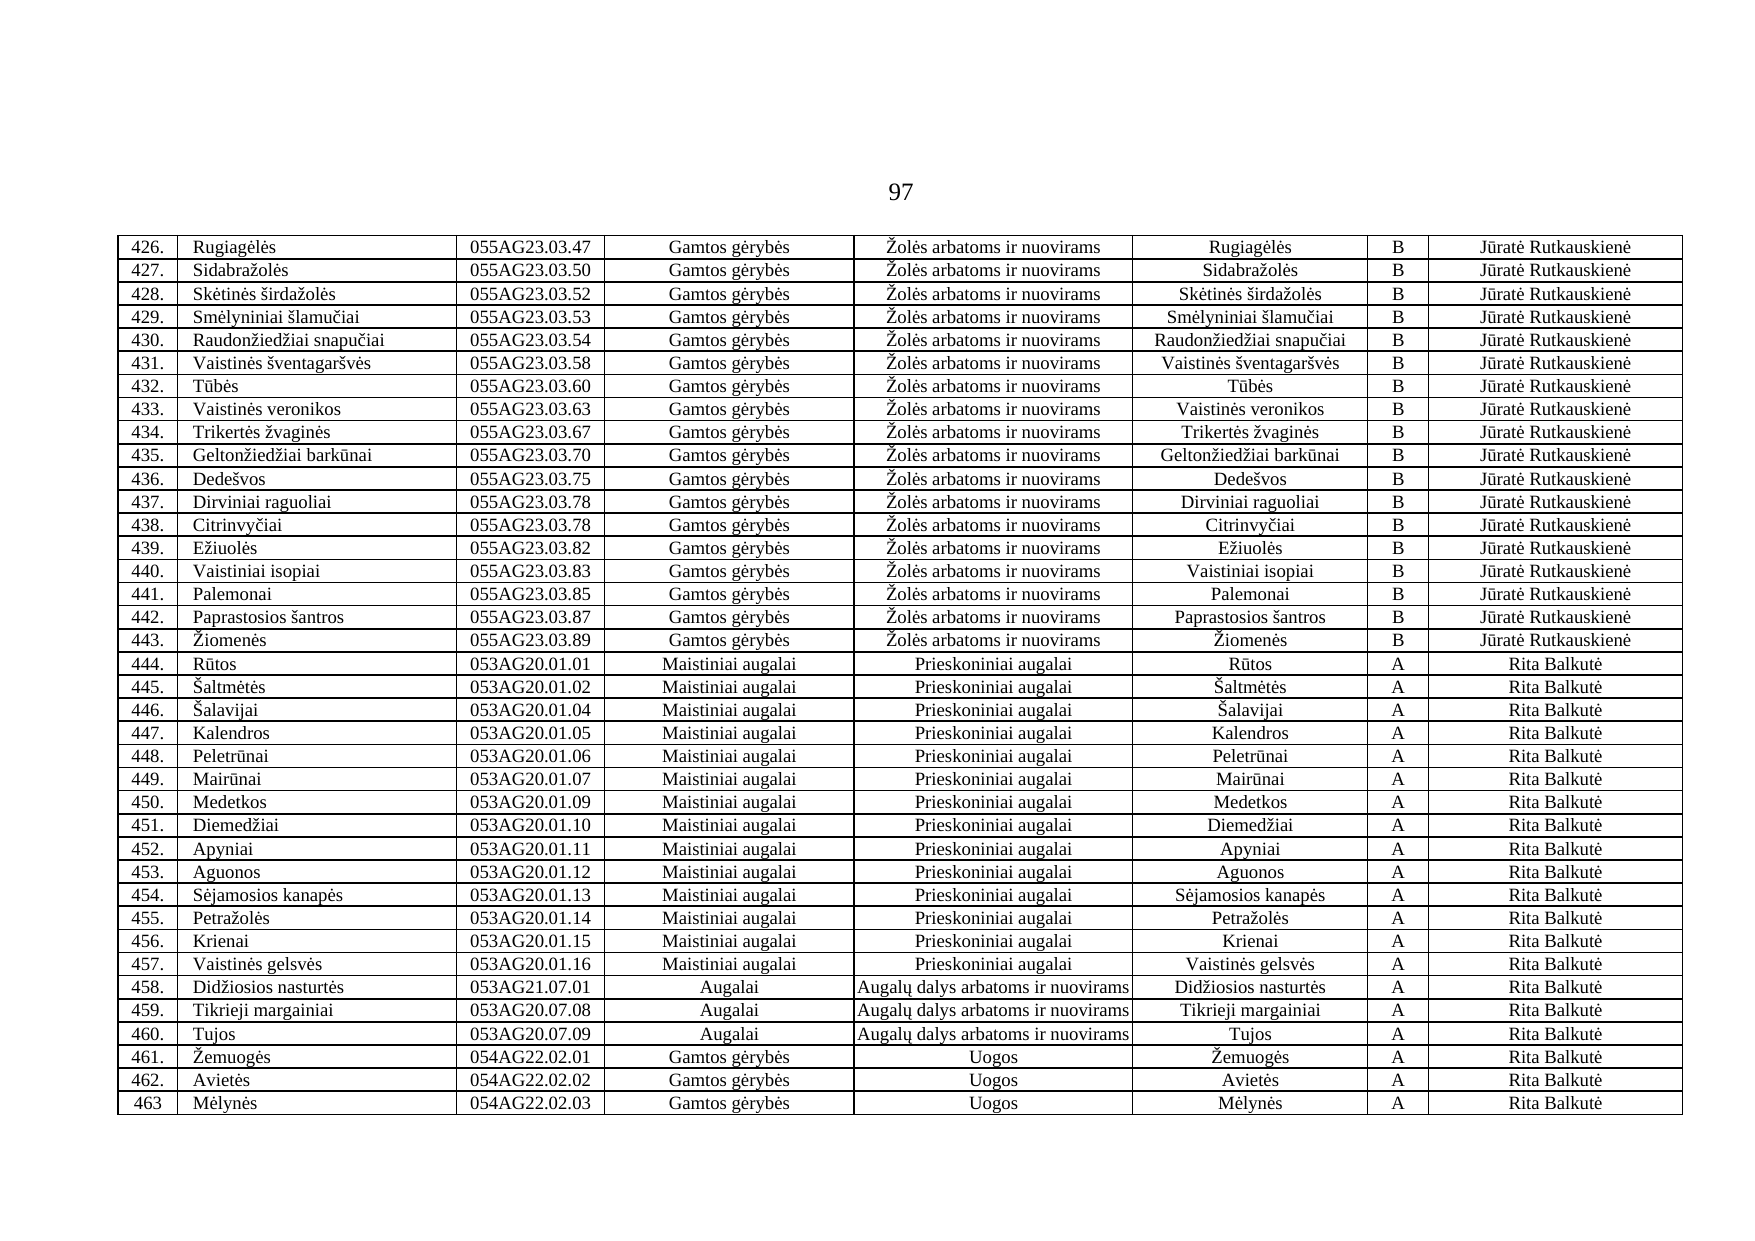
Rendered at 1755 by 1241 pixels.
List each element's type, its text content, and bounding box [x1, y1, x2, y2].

table_cell 055AG23.03.87 [457, 606, 604, 628]
table_cell 054AG22.02.01 [457, 1046, 604, 1067]
table_cell Citrinvyčiai [178, 514, 456, 535]
table_cell Jūratė Rutkauskienė [1429, 630, 1682, 651]
table_cell Jūratė Rutkauskienė [1429, 445, 1682, 466]
table_cell Diemedžiai [178, 815, 456, 836]
table_cell 427. [119, 260, 177, 281]
table_cell Jūratė Rutkauskienė [1429, 537, 1682, 558]
table_cell Gamtos gėrybės [605, 1046, 853, 1067]
table_cell A [1368, 791, 1428, 813]
table_cell 055AG23.03.63 [457, 398, 604, 420]
table_cell Jūratė Rutkauskienė [1429, 583, 1682, 605]
table_cell B [1368, 491, 1428, 512]
table_cell 053AG20.01.01 [457, 653, 604, 674]
table_cell Smėlyniniai šlamučiai [1133, 306, 1367, 327]
table_cell Žolės arbatoms ir nuovirams [855, 583, 1132, 605]
table_cell 456. [119, 930, 177, 952]
table_cell 429. [119, 306, 177, 327]
table_cell Aguonos [178, 861, 456, 882]
table_cell 461. [119, 1046, 177, 1067]
table_cell 053AG21.07.01 [457, 976, 604, 998]
table_cell Prieskoniniai augalai [855, 745, 1132, 767]
table_cell Dedešvos [178, 468, 456, 489]
table_cell Vaistiniai isopiai [178, 560, 456, 582]
table_cell Krienai [1133, 930, 1367, 952]
table_cell Šalavijai [1133, 699, 1367, 720]
table_cell Diemedžiai [1133, 815, 1367, 836]
table_cell Jūratė Rutkauskienė [1429, 306, 1682, 327]
table_cell Jūratė Rutkauskienė [1429, 560, 1682, 582]
table_cell Maistiniai augalai [605, 699, 853, 720]
table_cell Jūratė Rutkauskienė [1429, 236, 1682, 258]
table_cell Prieskoniniai augalai [855, 768, 1132, 790]
table_cell Petražolės [1133, 907, 1367, 928]
table_cell 053AG20.01.09 [457, 791, 604, 813]
table_cell 053AG20.01.06 [457, 745, 604, 767]
table_cell Citrinvyčiai [1133, 514, 1367, 535]
table_cell Mėlynės [178, 1092, 456, 1113]
table_cell Gamtos gėrybės [605, 445, 853, 466]
table_cell 450. [119, 791, 177, 813]
table_cell B [1368, 468, 1428, 489]
table_cell Rita Balkutė [1429, 699, 1682, 720]
table_cell Vaistinės gelsvės [1133, 953, 1367, 975]
table_cell A [1368, 768, 1428, 790]
table_cell B [1368, 514, 1428, 535]
table_cell B [1368, 306, 1428, 327]
table_cell 053AG20.01.16 [457, 953, 604, 975]
table_cell Maistiniai augalai [605, 815, 853, 836]
table_cell Žolės arbatoms ir nuovirams [855, 236, 1132, 258]
table_cell 428. [119, 283, 177, 304]
table_cell Žolės arbatoms ir nuovirams [855, 445, 1132, 466]
table_cell Gamtos gėrybės [605, 236, 853, 258]
table_cell Krienai [178, 930, 456, 952]
table_cell A [1368, 1023, 1428, 1044]
table_cell Prieskoniniai augalai [855, 791, 1132, 813]
table_cell 457. [119, 953, 177, 975]
table_cell Augalai [605, 1023, 853, 1044]
table_cell Gamtos gėrybės [605, 329, 853, 350]
table_cell Šaltmėtės [1133, 676, 1367, 697]
table_cell Sidabražolės [178, 260, 456, 281]
table_cell 451. [119, 815, 177, 836]
table_cell Maistiniai augalai [605, 907, 853, 928]
table_cell B [1368, 421, 1428, 443]
table_cell 053AG20.01.14 [457, 907, 604, 928]
table_cell 439. [119, 537, 177, 558]
table_cell Vaistinės gelsvės [178, 953, 456, 975]
table_cell 053AG20.01.15 [457, 930, 604, 952]
table_cell Petražolės [178, 907, 456, 928]
table_cell Prieskoniniai augalai [855, 722, 1132, 743]
table_cell Mairūnai [178, 768, 456, 790]
table_cell A [1368, 745, 1428, 767]
table_cell Žolės arbatoms ir nuovirams [855, 375, 1132, 397]
table_cell Žolės arbatoms ir nuovirams [855, 560, 1132, 582]
table_cell 053AG20.07.09 [457, 1023, 604, 1044]
table_cell Gamtos gėrybės [605, 630, 853, 651]
table_cell Rūtos [178, 653, 456, 674]
table_cell 053AG20.01.10 [457, 815, 604, 836]
table_cell Tūbės [1133, 375, 1367, 397]
table_cell 444. [119, 653, 177, 674]
table_cell Tujos [178, 1023, 456, 1044]
table_cell Rita Balkutė [1429, 1046, 1682, 1067]
table_cell Žolės arbatoms ir nuovirams [855, 283, 1132, 304]
table_cell Gamtos gėrybės [605, 606, 853, 628]
table_cell A [1368, 884, 1428, 905]
table_cell Šalavijai [178, 699, 456, 720]
table_cell Žolės arbatoms ir nuovirams [855, 514, 1132, 535]
table_cell Gamtos gėrybės [605, 375, 853, 397]
table_cell B [1368, 236, 1428, 258]
table_cell Dirviniai raguoliai [1133, 491, 1367, 512]
table_cell Paprastosios šantros [178, 606, 456, 628]
table_cell Tikrieji margainiai [178, 1000, 456, 1021]
table_cell Maistiniai augalai [605, 676, 853, 697]
table_cell Šaltmėtės [178, 676, 456, 697]
table_cell B [1368, 375, 1428, 397]
table_cell Vaistinės šventagaršvės [178, 352, 456, 373]
table_cell Žolės arbatoms ir nuovirams [855, 352, 1132, 373]
table_cell Ežiuolės [1133, 537, 1367, 558]
table_cell Rita Balkutė [1429, 1000, 1682, 1021]
table_cell Prieskoniniai augalai [855, 699, 1132, 720]
table_cell Didžiosios nasturtės [1133, 976, 1367, 998]
table_cell Gamtos gėrybės [605, 352, 853, 373]
table_cell Jūratė Rutkauskienė [1429, 329, 1682, 350]
table_cell Žolės arbatoms ir nuovirams [855, 606, 1132, 628]
table_cell Maistiniai augalai [605, 884, 853, 905]
table_cell Gamtos gėrybės [605, 1069, 853, 1090]
table_cell Ežiuolės [178, 537, 456, 558]
table_cell Trikertės žvaginės [1133, 421, 1367, 443]
table_cell 053AG20.01.13 [457, 884, 604, 905]
table_cell Medetkos [1133, 791, 1367, 813]
table_cell 447. [119, 722, 177, 743]
table_cell A [1368, 976, 1428, 998]
table_cell B [1368, 260, 1428, 281]
table_cell 053AG20.01.12 [457, 861, 604, 882]
table_cell Uogos [855, 1092, 1132, 1113]
table_cell Prieskoniniai augalai [855, 861, 1132, 882]
table_cell 055AG23.03.50 [457, 260, 604, 281]
table_cell 434. [119, 421, 177, 443]
table_cell 054AG22.02.03 [457, 1092, 604, 1113]
table_cell Jūratė Rutkauskienė [1429, 375, 1682, 397]
table_cell Sidabražolės [1133, 260, 1367, 281]
table_cell Žolės arbatoms ir nuovirams [855, 260, 1132, 281]
table_cell 458. [119, 976, 177, 998]
table_cell 443. [119, 630, 177, 651]
table_cell Gamtos gėrybės [605, 514, 853, 535]
table_cell Rita Balkutė [1429, 930, 1682, 952]
table_cell B [1368, 630, 1428, 651]
table_cell 452. [119, 838, 177, 859]
table_cell Mėlynės [1133, 1092, 1367, 1113]
table_cell A [1368, 861, 1428, 882]
table_cell Žolės arbatoms ir nuovirams [855, 329, 1132, 350]
table_cell 440. [119, 560, 177, 582]
table_cell Rita Balkutė [1429, 976, 1682, 998]
table_cell Geltonžiedžiai barkūnai [1133, 445, 1367, 466]
table_cell 053AG20.01.02 [457, 676, 604, 697]
table_cell A [1368, 1000, 1428, 1021]
table_cell Rita Balkutė [1429, 838, 1682, 859]
table_cell 448. [119, 745, 177, 767]
table_cell B [1368, 560, 1428, 582]
table_cell Rita Balkutė [1429, 722, 1682, 743]
table_cell Maistiniai augalai [605, 953, 853, 975]
table_cell 055AG23.03.85 [457, 583, 604, 605]
table_cell 431. [119, 352, 177, 373]
table_cell Prieskoniniai augalai [855, 884, 1132, 905]
table_cell Jūratė Rutkauskienė [1429, 491, 1682, 512]
table_cell Jūratė Rutkauskienė [1429, 352, 1682, 373]
table_cell 436. [119, 468, 177, 489]
table_cell Maistiniai augalai [605, 653, 853, 674]
table_cell Maistiniai augalai [605, 930, 853, 952]
table_cell 435. [119, 445, 177, 466]
table_cell A [1368, 699, 1428, 720]
table_cell Rugiagėlės [178, 236, 456, 258]
table_cell Prieskoniniai augalai [855, 907, 1132, 928]
table_cell Dirviniai raguoliai [178, 491, 456, 512]
table_cell 432. [119, 375, 177, 397]
table_cell A [1368, 838, 1428, 859]
table_cell A [1368, 1069, 1428, 1090]
table_cell Gamtos gėrybės [605, 306, 853, 327]
table_cell Prieskoniniai augalai [855, 676, 1132, 697]
table_cell Gamtos gėrybės [605, 398, 853, 420]
table_cell Maistiniai augalai [605, 791, 853, 813]
table_cell 438. [119, 514, 177, 535]
table_cell B [1368, 445, 1428, 466]
table_cell 463 [119, 1092, 177, 1113]
table_cell Maistiniai augalai [605, 722, 853, 743]
table_cell Jūratė Rutkauskienė [1429, 606, 1682, 628]
table_cell 055AG23.03.60 [457, 375, 604, 397]
table_cell Vaistiniai isopiai [1133, 560, 1367, 582]
table_cell Tikrieji margainiai [1133, 1000, 1367, 1021]
table_cell Prieskoniniai augalai [855, 838, 1132, 859]
table_cell Žolės arbatoms ir nuovirams [855, 421, 1132, 443]
table_cell 053AG20.07.08 [457, 1000, 604, 1021]
table_cell A [1368, 676, 1428, 697]
table_cell A [1368, 1046, 1428, 1067]
table_cell Rita Balkutė [1429, 1092, 1682, 1113]
table_cell Jūratė Rutkauskienė [1429, 260, 1682, 281]
table_cell Rita Balkutė [1429, 1069, 1682, 1090]
table_cell Skėtinės širdažolės [178, 283, 456, 304]
table_cell Jūratė Rutkauskienė [1429, 283, 1682, 304]
table_cell Augalų dalys arbatoms ir nuovirams [855, 976, 1132, 998]
table_cell 055AG23.03.83 [457, 560, 604, 582]
table_cell 055AG23.03.78 [457, 491, 604, 512]
table_cell Rita Balkutė [1429, 815, 1682, 836]
table_cell Maistiniai augalai [605, 745, 853, 767]
table_cell 433. [119, 398, 177, 420]
table_cell Prieskoniniai augalai [855, 930, 1132, 952]
table_cell Prieskoniniai augalai [855, 653, 1132, 674]
table_cell 053AG20.01.05 [457, 722, 604, 743]
table_cell A [1368, 653, 1428, 674]
table_cell 054AG22.02.02 [457, 1069, 604, 1090]
table_cell Augalai [605, 976, 853, 998]
table_cell 055AG23.03.67 [457, 421, 604, 443]
table_cell 430. [119, 329, 177, 350]
table_cell Žolės arbatoms ir nuovirams [855, 537, 1132, 558]
table_cell Rūtos [1133, 653, 1367, 674]
table_cell B [1368, 606, 1428, 628]
table_cell 441. [119, 583, 177, 605]
table_cell 055AG23.03.47 [457, 236, 604, 258]
table_cell 455. [119, 907, 177, 928]
table_cell Peletrūnai [178, 745, 456, 767]
table_cell Gamtos gėrybės [605, 583, 853, 605]
table_cell Apyniai [178, 838, 456, 859]
table_cell Maistiniai augalai [605, 838, 853, 859]
table_cell Žolės arbatoms ir nuovirams [855, 491, 1132, 512]
table_cell Gamtos gėrybės [605, 260, 853, 281]
table_cell Uogos [855, 1046, 1132, 1067]
table_cell Medetkos [178, 791, 456, 813]
table_cell A [1368, 907, 1428, 928]
table_cell 449. [119, 768, 177, 790]
table_cell A [1368, 930, 1428, 952]
table_cell Rita Balkutė [1429, 791, 1682, 813]
table_cell Raudonžiedžiai snapučiai [1133, 329, 1367, 350]
table_cell Rugiagėlės [1133, 236, 1367, 258]
table_cell Skėtinės širdažolės [1133, 283, 1367, 304]
table_cell 445. [119, 676, 177, 697]
table_cell Rita Balkutė [1429, 653, 1682, 674]
table_cell Rita Balkutė [1429, 676, 1682, 697]
table_cell Rita Balkutė [1429, 953, 1682, 975]
table_cell B [1368, 398, 1428, 420]
table_cell Mairūnai [1133, 768, 1367, 790]
table_cell Avietės [1133, 1069, 1367, 1090]
table_cell Palemonai [178, 583, 456, 605]
table_cell Žolės arbatoms ir nuovirams [855, 306, 1132, 327]
table_cell Žolės arbatoms ir nuovirams [855, 630, 1132, 651]
table_cell A [1368, 722, 1428, 743]
table_cell 462. [119, 1069, 177, 1090]
table_cell 055AG23.03.75 [457, 468, 604, 489]
table_cell 055AG23.03.52 [457, 283, 604, 304]
table_cell A [1368, 1092, 1428, 1113]
table_cell Gamtos gėrybės [605, 421, 853, 443]
table_cell Rita Balkutė [1429, 745, 1682, 767]
table_cell Jūratė Rutkauskienė [1429, 468, 1682, 489]
table_cell Maistiniai augalai [605, 768, 853, 790]
table_cell Žiomenės [1133, 630, 1367, 651]
table_cell A [1368, 815, 1428, 836]
table_cell Aguonos [1133, 861, 1367, 882]
table_cell 055AG23.03.78 [457, 514, 604, 535]
table_cell Raudonžiedžiai snapučiai [178, 329, 456, 350]
table_cell Geltonžiedžiai barkūnai [178, 445, 456, 466]
table_cell B [1368, 283, 1428, 304]
table_cell 053AG20.01.04 [457, 699, 604, 720]
table_cell Jūratė Rutkauskienė [1429, 514, 1682, 535]
table_cell Peletrūnai [1133, 745, 1367, 767]
table_cell Smėlyniniai šlamučiai [178, 306, 456, 327]
table_cell Vaistinės veronikos [1133, 398, 1367, 420]
table_cell Dedešvos [1133, 468, 1367, 489]
table_cell Žolės arbatoms ir nuovirams [855, 398, 1132, 420]
table_cell Palemonai [1133, 583, 1367, 605]
table_cell Jūratė Rutkauskienė [1429, 398, 1682, 420]
table_cell Maistiniai augalai [605, 861, 853, 882]
table_cell Tūbės [178, 375, 456, 397]
table_cell Rita Balkutė [1429, 907, 1682, 928]
table_cell Gamtos gėrybės [605, 537, 853, 558]
table_cell 053AG20.01.11 [457, 838, 604, 859]
table_cell Augalai [605, 1000, 853, 1021]
table_cell 055AG23.03.70 [457, 445, 604, 466]
table_cell Gamtos gėrybės [605, 491, 853, 512]
table_cell Vaistinės veronikos [178, 398, 456, 420]
table_cell 453. [119, 861, 177, 882]
table_cell 055AG23.03.89 [457, 630, 604, 651]
table_cell Vaistinės šventagaršvės [1133, 352, 1367, 373]
table_cell Gamtos gėrybės [605, 1092, 853, 1113]
table_cell Kalendros [178, 722, 456, 743]
table_cell 460. [119, 1023, 177, 1044]
table_cell Prieskoniniai augalai [855, 953, 1132, 975]
table_cell 459. [119, 1000, 177, 1021]
table_cell A [1368, 953, 1428, 975]
table_cell Augalų dalys arbatoms ir nuovirams [855, 1000, 1132, 1021]
table_cell Rita Balkutė [1429, 768, 1682, 790]
table_cell Augalų dalys arbatoms ir nuovirams [855, 1023, 1132, 1044]
table_cell 426. [119, 236, 177, 258]
table_cell Žemuogės [1133, 1046, 1367, 1067]
table_cell Rita Balkutė [1429, 861, 1682, 882]
table_cell Avietės [178, 1069, 456, 1090]
table_cell Prieskoniniai augalai [855, 815, 1132, 836]
table_cell B [1368, 583, 1428, 605]
table_cell Didžiosios nasturtės [178, 976, 456, 998]
table_cell Rita Balkutė [1429, 1023, 1682, 1044]
table_cell Paprastosios šantros [1133, 606, 1367, 628]
table_cell Sėjamosios kanapės [178, 884, 456, 905]
table_cell 454. [119, 884, 177, 905]
table_cell Uogos [855, 1069, 1132, 1090]
table_cell Kalendros [1133, 722, 1367, 743]
table_cell 442. [119, 606, 177, 628]
table_cell Gamtos gėrybės [605, 468, 853, 489]
table_cell B [1368, 329, 1428, 350]
table_cell Trikertės žvaginės [178, 421, 456, 443]
table_cell Apyniai [1133, 838, 1367, 859]
table_cell B [1368, 537, 1428, 558]
table_cell Žemuogės [178, 1046, 456, 1067]
table_cell Žolės arbatoms ir nuovirams [855, 468, 1132, 489]
table_cell 055AG23.03.54 [457, 329, 604, 350]
table_cell 055AG23.03.58 [457, 352, 604, 373]
table_cell 053AG20.01.07 [457, 768, 604, 790]
table_cell Rita Balkutė [1429, 884, 1682, 905]
table_cell Jūratė Rutkauskienė [1429, 421, 1682, 443]
table_cell Gamtos gėrybės [605, 560, 853, 582]
table_cell Tujos [1133, 1023, 1367, 1044]
table_cell 446. [119, 699, 177, 720]
table_cell 437. [119, 491, 177, 512]
table_cell Sėjamosios kanapės [1133, 884, 1367, 905]
table_cell Žiomenės [178, 630, 456, 651]
table_cell Gamtos gėrybės [605, 283, 853, 304]
table_cell B [1368, 352, 1428, 373]
table_cell 055AG23.03.82 [457, 537, 604, 558]
table_cell 055AG23.03.53 [457, 306, 604, 327]
